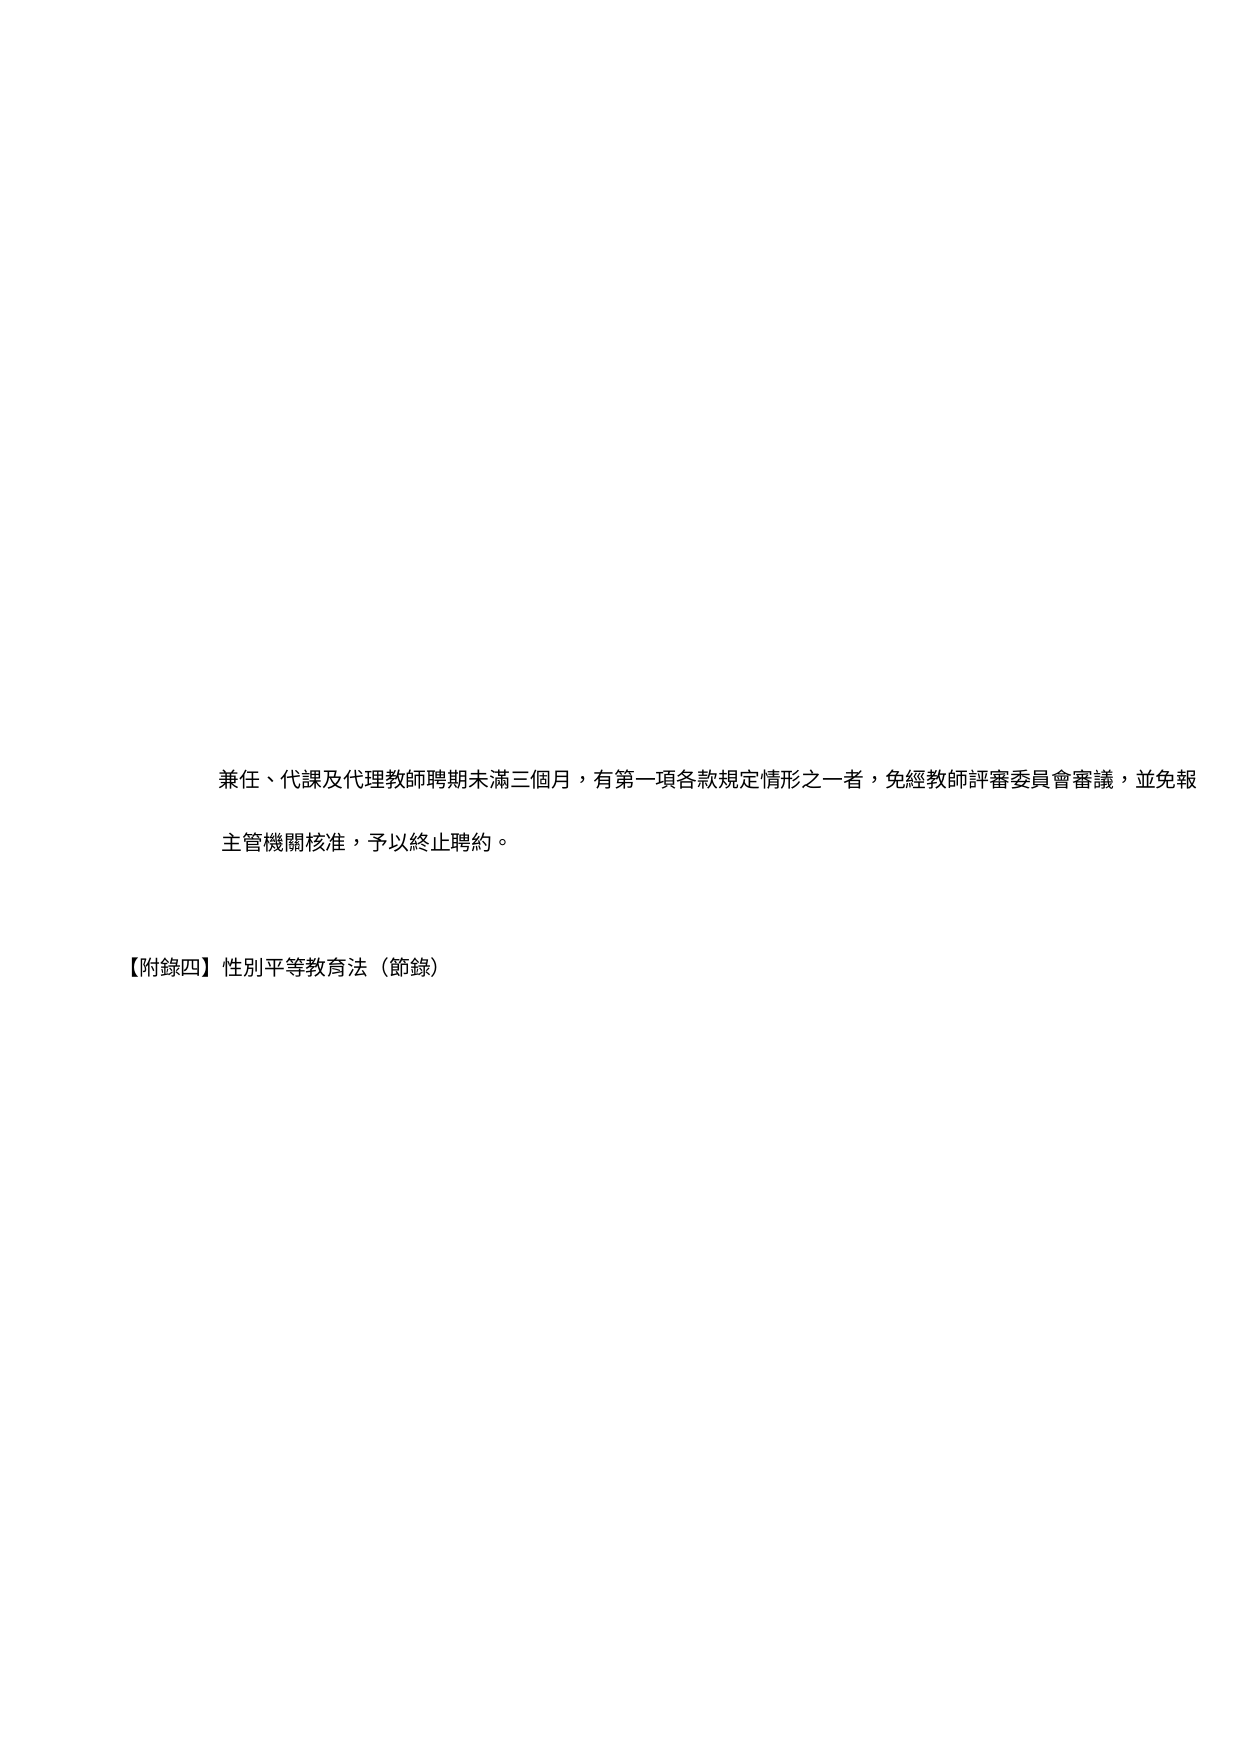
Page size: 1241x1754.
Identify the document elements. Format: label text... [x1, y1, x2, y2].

text 兼任、代課及代理教師聘期未滿三個月，有第一項各款規定情形之一者，免經教師評審委員會審議，並免報主管機關核准，予以終止聘約。 [218, 737, 1211, 862]
text 【附錄四】性別平等教育法（節錄） [118, 925, 1211, 987]
